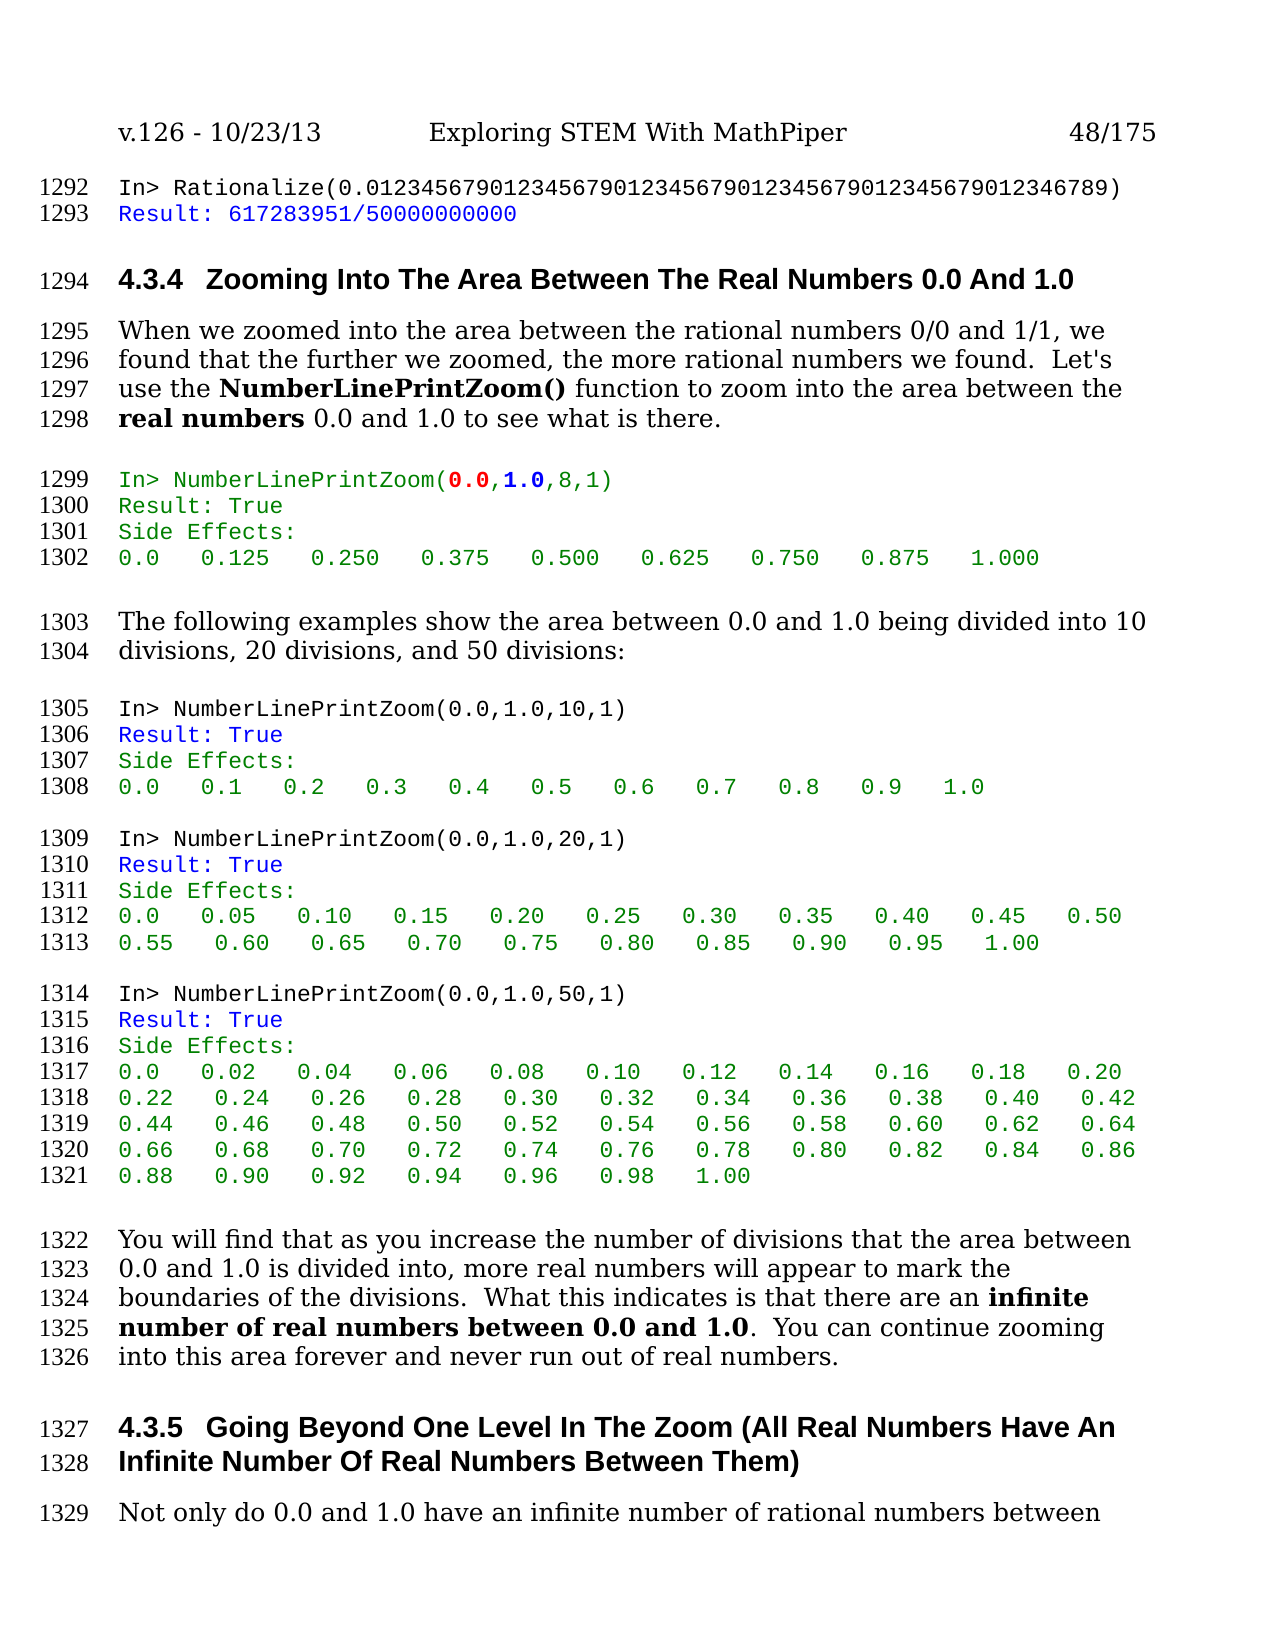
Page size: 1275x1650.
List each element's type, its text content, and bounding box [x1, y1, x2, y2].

text The following examples show the area between 0.0 and 1.0 being divided into 10 divisions, 20 divisions, and 50 divisions: [118, 607, 1157, 665]
text Not only do 0.0 and 1.0 have an infinite number of rational numbers between [118, 1498, 1157, 1528]
text Result: True [118, 494, 1157, 520]
text Result: True [118, 1009, 1157, 1034]
text In> NumberLinePrintZoom(0.0,1.0,20,1) [118, 827, 1157, 853]
text Result: True [118, 723, 1157, 749]
text Result: True [118, 853, 1157, 879]
text Side Effects: [118, 1034, 1157, 1061]
subtitle Going Beyond One Level In The Zoom (All Real Numbers Have An Infinite Number Of Real Numbers Between Them) [118, 1410, 1157, 1477]
text 0.0 0.02 0.04 0.06 0.08 0.10 0.12 0.14 0.16 0.18 0.20 0.22 0.24 0.26 0.28 0.30 0.32 0.34 0.36 0.38 0.40 0.42 0.44 0.46 0.48 0.50 0.52 0.54 0.56 0.58 0.60 0.62 0.64 0.66 0.68 0.70 0.72 0.74 0.76 0.78 0.80 0.82 0.84 0.86 0.88 0.90 0.92 0.94 0.96 0.98 1.00 [118, 1061, 1157, 1190]
text When we zoomed into the area between the rational numbers 0/0 and 1/1, we found that the further we zoomed, the more rational numbers we found. Let's use the NumberLinePrintZoom() function to zoom into the area between the real numbers 0.0 and 1.0 to see what is there. [118, 316, 1157, 433]
subtitle Zooming Into The Area Between The Real Numbers 0.0 And 1.0 [118, 262, 1157, 295]
text 0.0 0.125 0.250 0.375 0.500 0.625 0.750 0.875 1.000 [118, 546, 1157, 572]
text Side Effects: [118, 749, 1157, 775]
text In> NumberLinePrintZoom(0.0,1.0,10,1) [118, 697, 1157, 723]
text In> Rationalize(0.012345679012345679012345679012345679012345679012346789) [118, 177, 1157, 203]
text 0.0 0.05 0.10 0.15 0.20 0.25 0.30 0.35 0.40 0.45 0.50 0.55 0.60 0.65 0.70 0.75 0.80 0.85 0.90 0.95 1.00 [118, 905, 1157, 957]
text In> NumberLinePrintZoom(0.0,1.0,50,1) [118, 983, 1157, 1009]
text Side Effects: [118, 520, 1157, 546]
text In> NumberLinePrintZoom(0.0,1.0,8,1) [118, 468, 1157, 494]
text Side Effects: [118, 879, 1157, 905]
text You will find that as you increase the number of divisions that the area between 0.0 and 1.0 is divided into, more real numbers will appear to mark the boundaries of the divisions. What this indicates is that there are an infinite number of real numbers between 0.0 and 1.0. You can continue zooming into this area forever and never run out of real numbers. [118, 1225, 1157, 1371]
text Result: 617283951/50000000000 [118, 203, 1157, 229]
text 0.0 0.1 0.2 0.3 0.4 0.5 0.6 0.7 0.8 0.9 1.0 [118, 775, 1157, 801]
